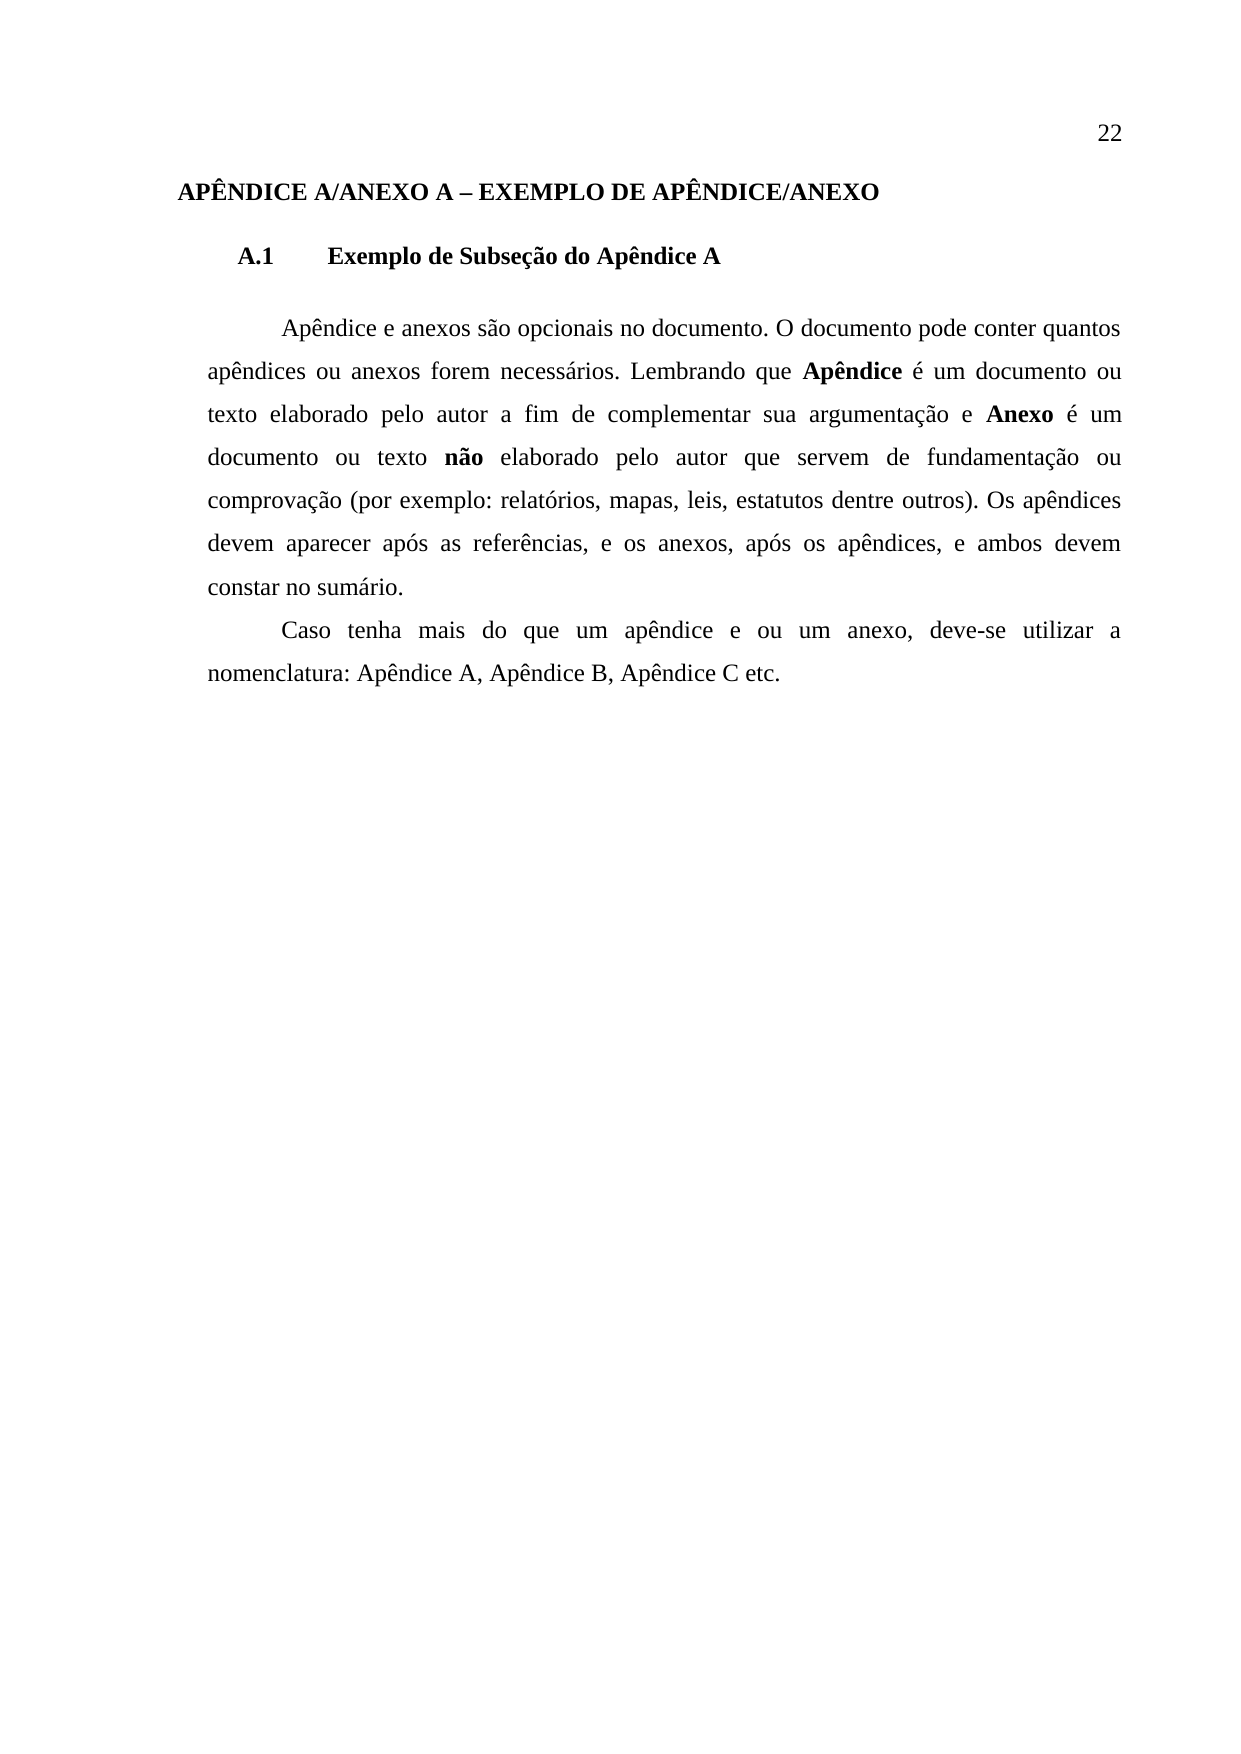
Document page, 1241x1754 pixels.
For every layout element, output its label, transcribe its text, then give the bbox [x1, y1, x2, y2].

text A.1 Exemplo de Subseção do Apêndice A [207, 241, 1122, 270]
text Apêndice e anexos são opcionais no documento. O documento pode conter quantos apêndices ou anexos forem necessários. Lembrando que Apêndice é um documento ou texto elaborado pelo autor a fim de complementar sua argumentação e Anexo é um documento ou texto não elaborado pelo autor que servem de fundamentação ou comprovação (por exemplo: relatórios, mapas, leis, estatutos dentre outros). Os apêndices devem aparecer após as referências, e os anexos, após os apêndices, e ambos devem constar no sumário. [207, 313, 1122, 600]
text Caso tenha mais do que um apêndice e ou um anexo, deve-se utilizar a nomenclatura: Apêndice A, Apêndice B, Apêndice C etc. [207, 615, 1122, 687]
subtitle APÊNDICE A/ANEXO A – EXEMPLO DE APÊNDICE/ANEXO [177, 177, 1122, 206]
